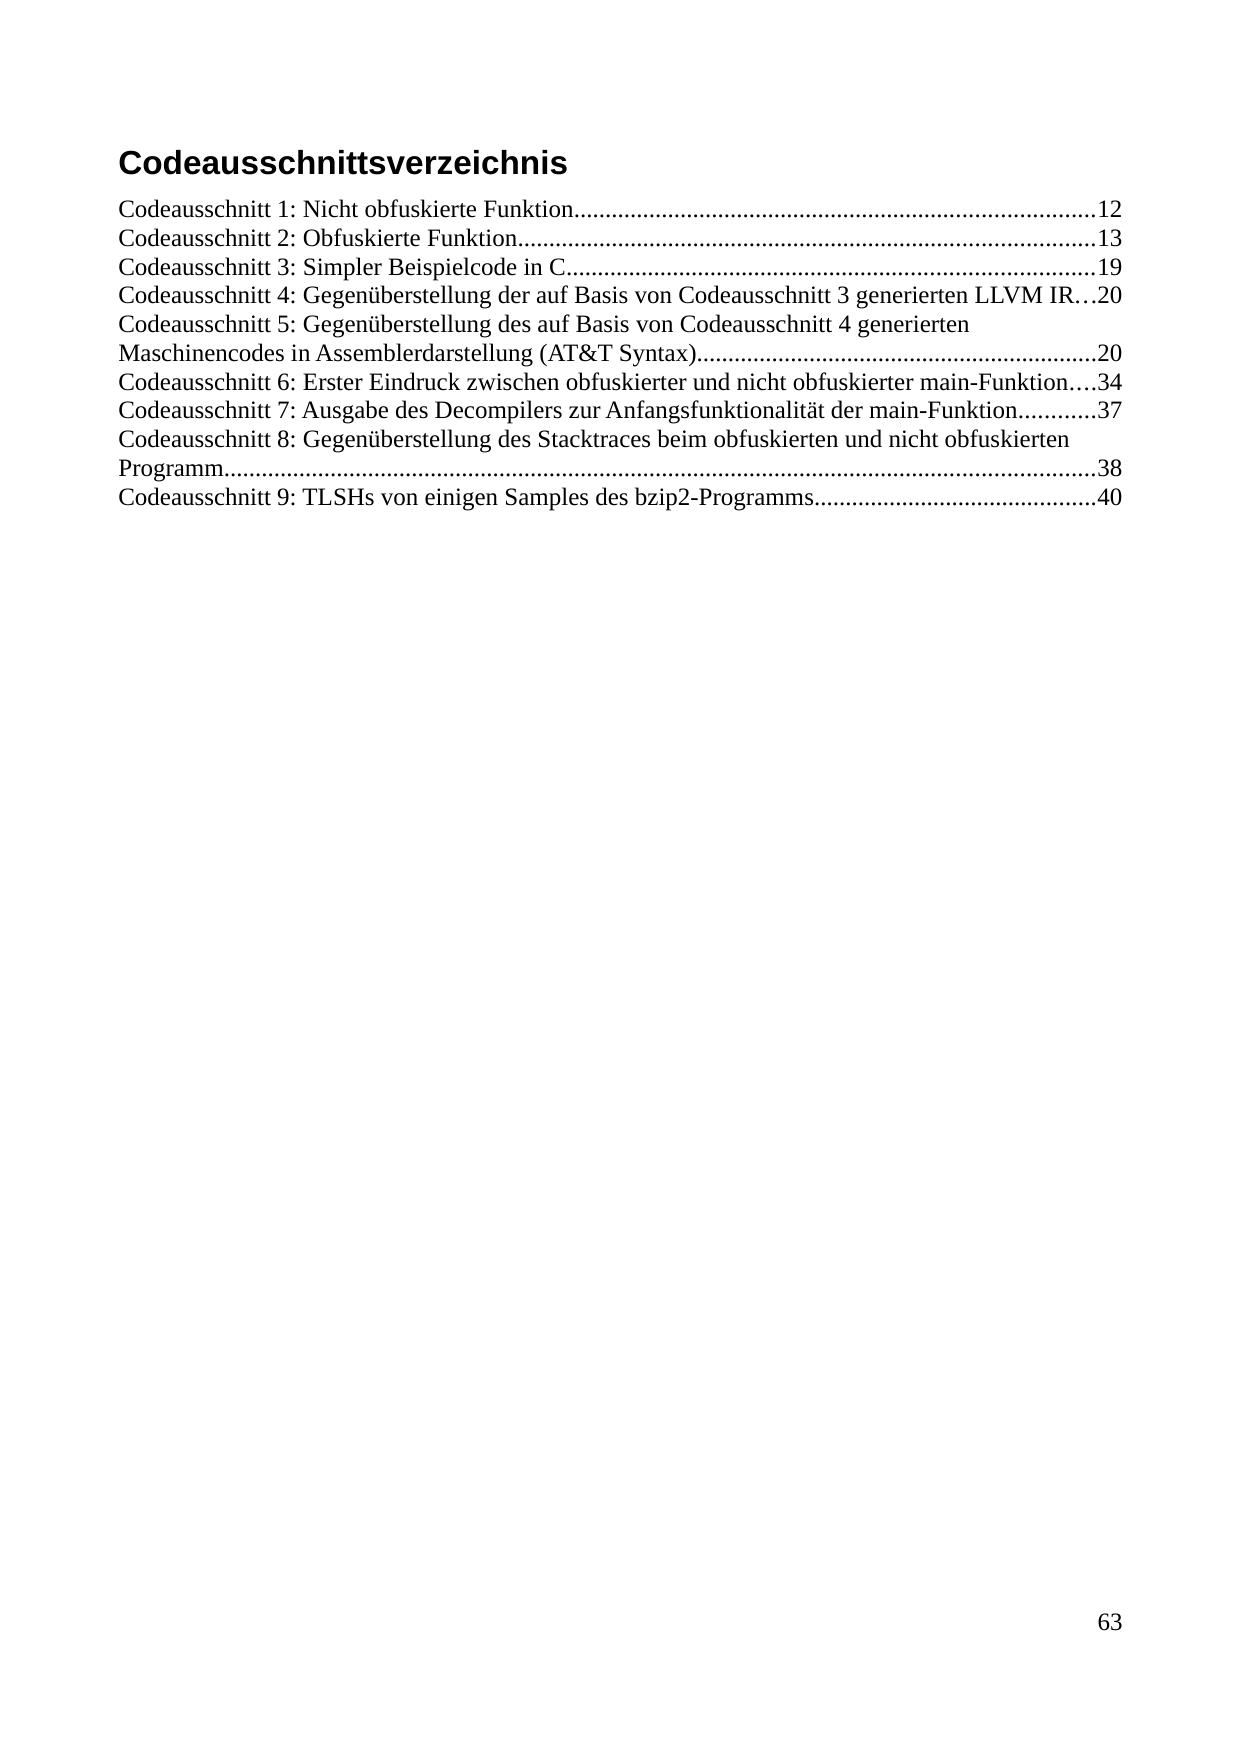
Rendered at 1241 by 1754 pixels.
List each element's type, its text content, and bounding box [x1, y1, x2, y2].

text Codeausschnitt 4: Gegenüberstellung der auf Basis von Codeausschnitt 3 generierten LLVM IR 20 [118, 280, 1122, 309]
text Codeausschnitt 8: Gegenüberstellung des Stacktraces beim obfuskierten und nicht obfuskierten Programm 38 [118, 424, 1122, 482]
text Codeausschnitt 3: Simpler Beispielcode in C 19 [118, 252, 1122, 280]
text Codeausschnitt 5: Gegenüberstellung des auf Basis von Codeausschnitt 4 generierten Maschinencodes in Assemblerdarstellung (AT&T Syntax) 20 [118, 309, 1122, 367]
text Codeausschnitt 1: Nicht obfuskierte Funktion 12 [118, 194, 1122, 223]
subtitle Codeausschnittsverzeichnis [118, 143, 1122, 182]
text Codeausschnitt 2: Obfuskierte Funktion 13 [118, 223, 1122, 252]
text Codeausschnitt 7: Ausgabe des Decompilers zur Anfangsfunktionalität der main-Funktion 37 [118, 395, 1122, 424]
text Codeausschnitt 6: Erster Eindruck zwischen obfuskierter und nicht obfuskierter main-Funktion 34 [118, 367, 1122, 395]
text Codeausschnitt 9: TLSHs von einigen Samples des bzip2-Programms 40 [118, 482, 1122, 510]
